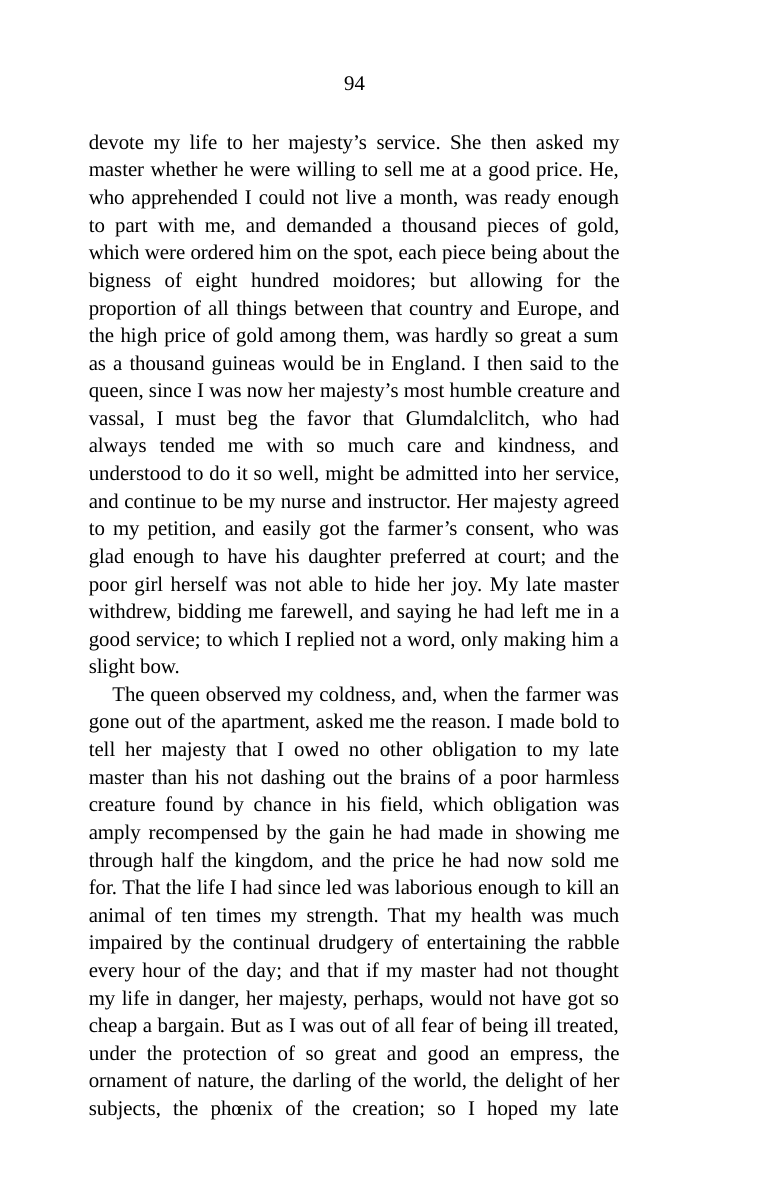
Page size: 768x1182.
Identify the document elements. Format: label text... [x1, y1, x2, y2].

text devote my life to her majesty’s service. She then asked my master whether he were willing to sell me at a good price. He, who apprehended I could not live a month, was ready enough to part with me, and demanded a thousand pieces of gold, which were ordered him on the spot, each piece being about the bigness of eight hundred moidores; but allowing for the proportion of all things between that country and Europe, and the high price of gold among them, was hardly so great a sum as a thousand guineas would be in England. I then said to the queen, since I was now her majesty’s most humble creature and vassal, I must beg the favor that Glumdalclitch, who had always tended me with so much care and kindness, and understood to do it so well, might be admitted into her service, and continue to be my nurse and instructor. Her majesty agreed to my petition, and easily got the farmer’s consent, who was glad enough to have his daughter preferred at court; and the poor girl herself was not able to hide her joy. My late master withdrew, bidding me farewell, and saying he had left me in a good service; to which I replied not a word, only making him a slight bow. [88, 130, 620, 678]
text The queen observed my coldness, and, when the farmer was gone out of the apartment, asked me the reason. I made bold to tell her majesty that I owed no other obligation to my late master than his not dashing out the brains of a poor harmless creature found by chance in his field, which obligation was amply recompensed by the gain he had made in showing me through half the kingdom, and the price he had now sold me for. That the life I had since led was laborious enough to kill an animal of ten times my strength. That my health was much impaired by the continual drudgery of entertaining the rabble every hour of the day; and that if my master had not thought my life in danger, her majesty, perhaps, would not have got so cheap a bargain. But as I was out of all fear of being ill treated, under the protection of so great and good an empress, the ornament of nature, the darling of the world, the delight of her subjects, the phœnix of the creation; so I hoped my late [88, 682, 620, 1120]
